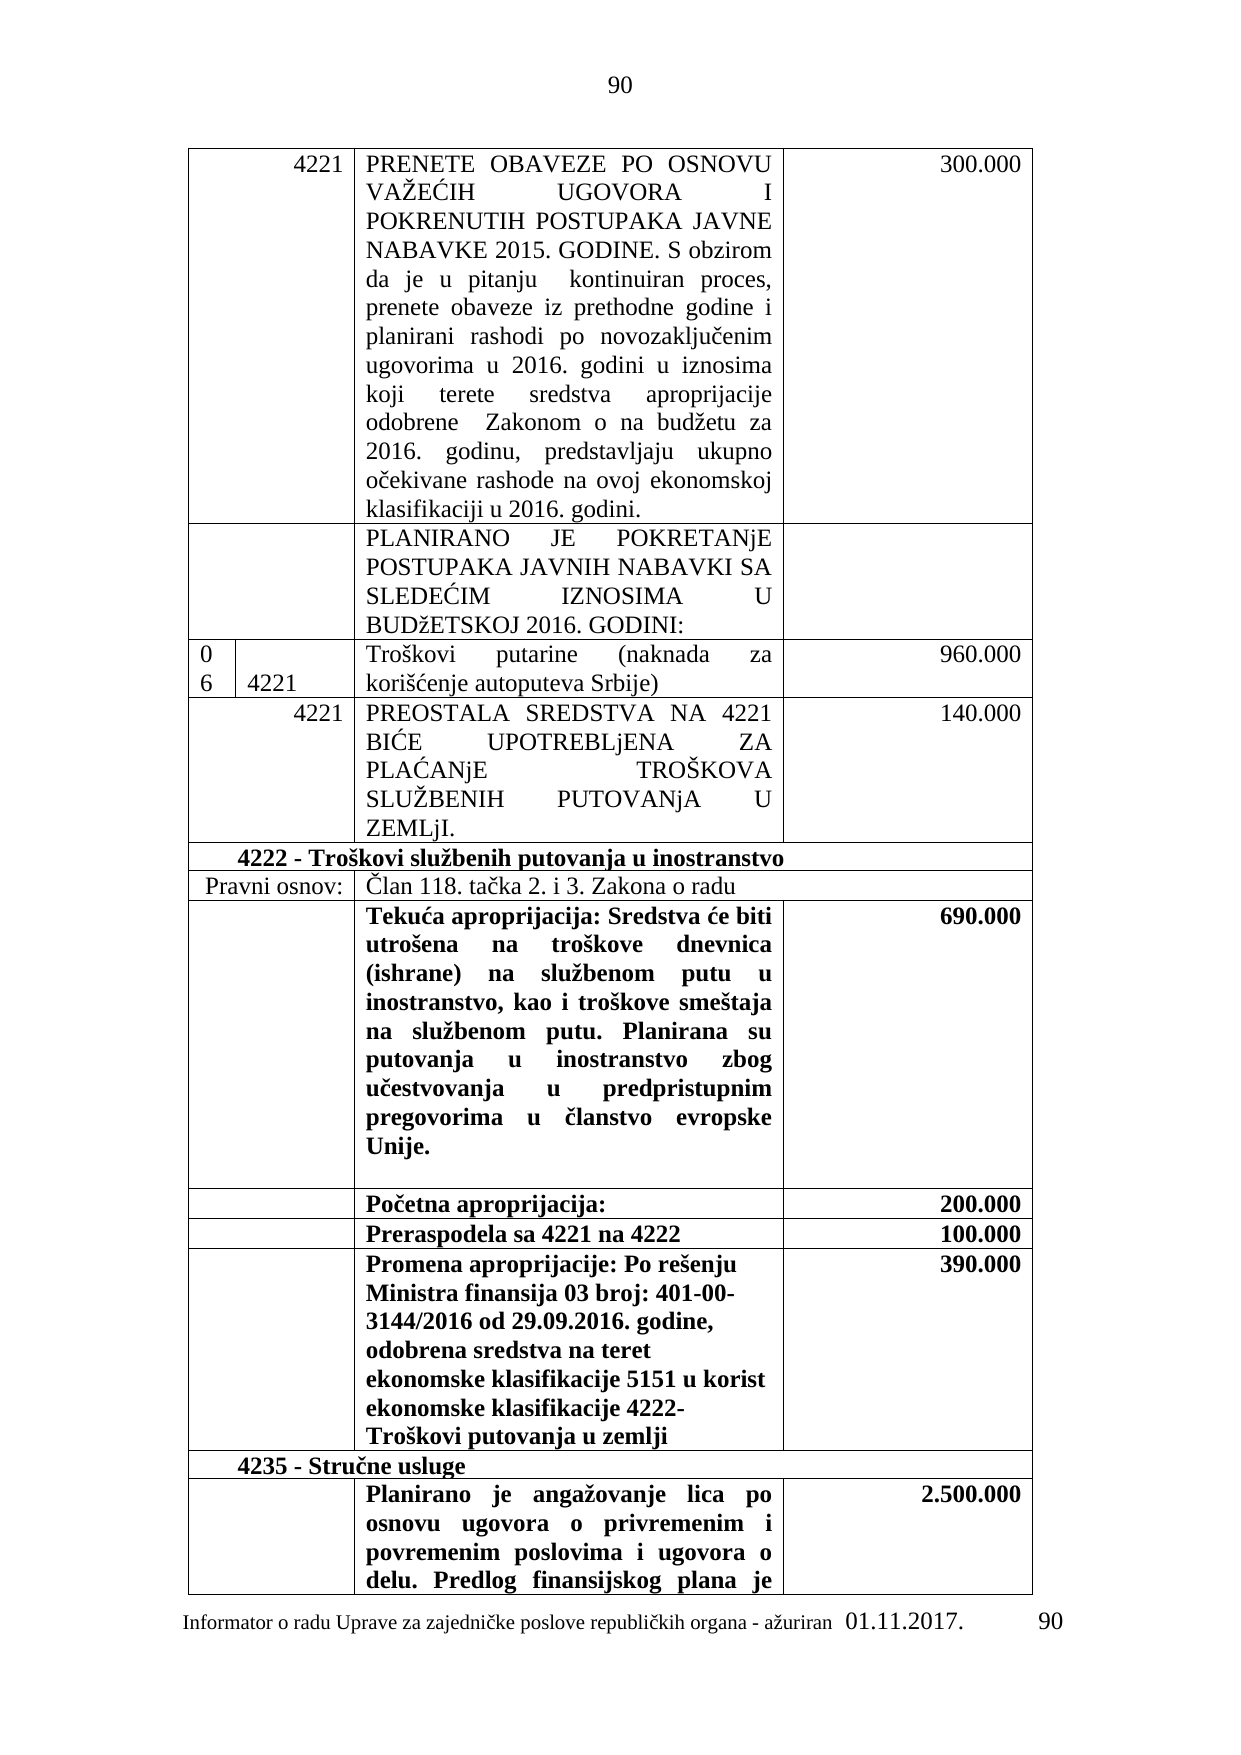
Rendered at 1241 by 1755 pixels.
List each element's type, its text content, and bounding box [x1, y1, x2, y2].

table_cell 06 [189, 640, 235, 697]
table_cell [1033, 1450, 1074, 1478]
table_cell [189, 1479, 354, 1594]
table_cell Troškovi putarine (naknada za korišćenje autoputeva Srbije) [355, 640, 783, 697]
table_cell PLANIRANO JE POKRETANјE POSTUPAKA JAVNIH NABAVKI SA SLEDEĆIM IZNOSIMA U BUDžETSKOJ 2016. GODINI: [355, 524, 783, 638]
table_cell 4221 [189, 149, 354, 522]
table_cell [1033, 639, 1074, 697]
table_cell [189, 1249, 354, 1450]
table_cell [1033, 148, 1074, 522]
table_cell Tekuća aproprijacija: Sredstva će biti utrošena na troškove dnevnica (ishrane) na službenom putu u inostranstvo, kao i troškove smeštaja na službenom putu. Planirana su putovanja u inostranstvo zbog učestvovanja u predpristupnim pregovorima u članstvo evropske Unije. [355, 901, 783, 1188]
table_cell 690.000 [784, 901, 1032, 1188]
table_cell 390.000 [784, 1249, 1032, 1450]
table_cell 100.000 [784, 1219, 1032, 1248]
table_cell [1033, 1218, 1074, 1248]
table_cell [784, 524, 1032, 638]
table_cell 4221 [236, 640, 354, 697]
table_cell Početna aproprijacija: [355, 1189, 783, 1218]
table_cell [1033, 900, 1074, 1188]
table_cell Promena aproprijacije: Po rešenju Ministra finansija 03 broj: 401-00-3144/2016 od 29.09.2016. godine, odobrena sredstva na teret ekonomske klasifikacije 5151 u korist ekonomske klasifikacije 4222- Troškovi putovanja u zemlјi [355, 1249, 783, 1450]
table_cell 4222 - Troškovi službenih putovanja u inostranstvo [189, 843, 1032, 870]
table_cell [1033, 1248, 1074, 1450]
table_cell [1033, 1478, 1074, 1594]
table_cell [189, 1189, 354, 1218]
table_cell PRENETE OBAVEZE PO OSNOVU VAŽEĆIH UGOVORA I POKRENUTIH POSTUPAKA JAVNE NABAVKE 2015. GODINE. S obzirom da je u pitanju kontinuiran proces, prenete obaveze iz prethodne godine i planirani rashodi po novozaklјučenim ugovorima u 2016. godini u iznosima koji terete sredstva aproprijacije odobrene Zakonom o na budžetu za 2016. godinu, predstavlјaju ukupno očekivane rashode na ovoj ekonomskoj klasifikaciji u 2016. godini. [355, 149, 783, 522]
table_cell Preraspodela sa 4221 na 4222 [355, 1219, 783, 1248]
table_cell [1033, 523, 1074, 638]
table_cell 140.000 [784, 698, 1032, 842]
table_cell 4221 [189, 698, 354, 842]
table_cell Pravni osnov: [189, 871, 354, 900]
table_cell PREOSTALA SREDSTVA NA 4221 BIĆE UPOTREBLjENA ZA PLAĆANјE TROŠKOVA SLUŽBENIH PUTOVANјA U ZEMLjI. [355, 698, 783, 842]
table_cell [1033, 1188, 1074, 1218]
table_cell 4235 - Stručne usluge [189, 1451, 1032, 1478]
table_cell 2.500.000 [784, 1479, 1032, 1594]
table_cell 300.000 [784, 149, 1032, 522]
table_cell [1033, 697, 1074, 842]
table_cell Planirano je angažovanje lica po osnovu ugovora o privremenim i povremenim poslovima i ugovora o delu. Predlog finansijskog plana je [355, 1479, 783, 1594]
table_cell [189, 901, 354, 1188]
table_cell 960.000 [784, 640, 1032, 697]
table_cell [1033, 870, 1074, 900]
table_cell Član 118. tačka 2. i 3. Zakona o radu [355, 871, 1032, 900]
table_cell [1033, 842, 1074, 870]
table_cell 200.000 [784, 1189, 1032, 1218]
table_cell [189, 1219, 354, 1248]
table_cell [189, 524, 354, 638]
